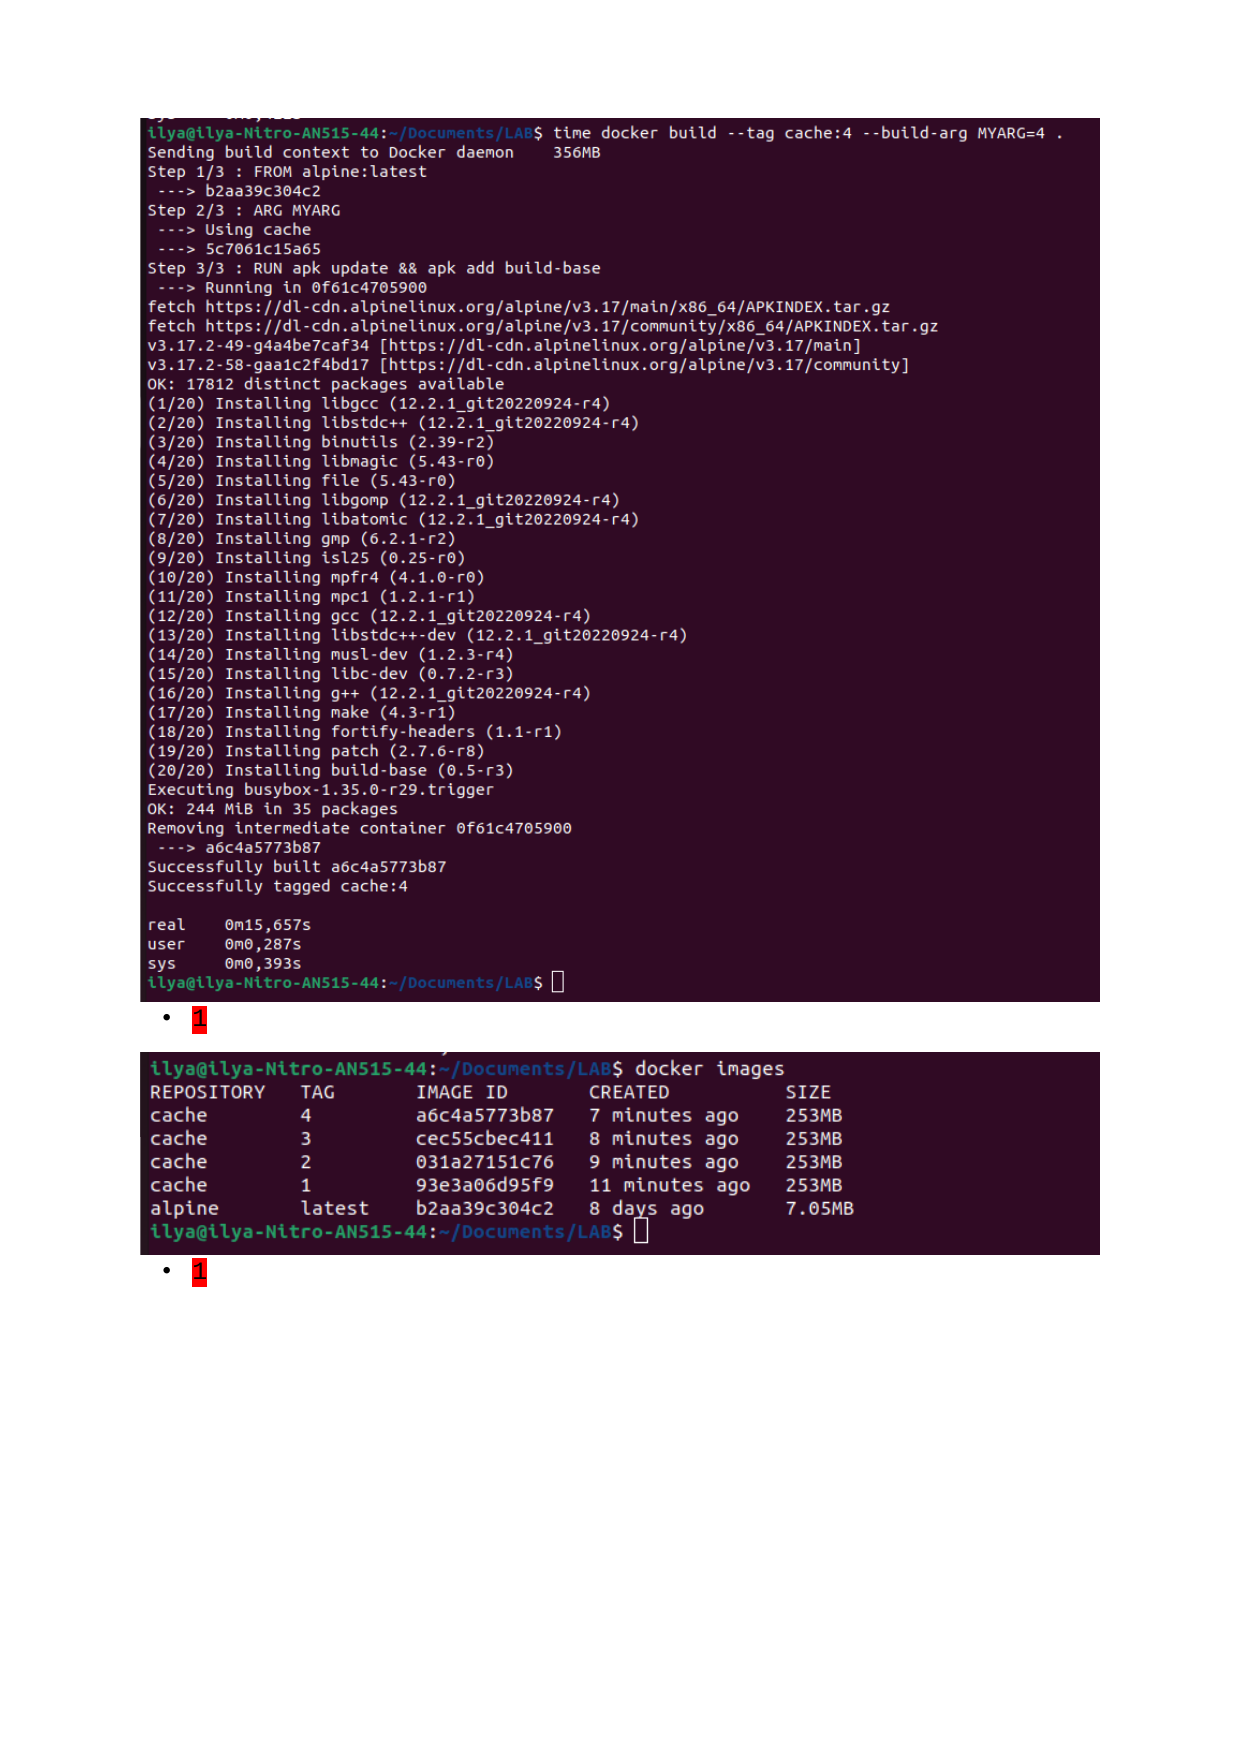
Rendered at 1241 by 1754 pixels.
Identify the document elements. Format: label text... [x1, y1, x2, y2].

list 1 [162, 1255, 1122, 1287]
list 1 [162, 1002, 1122, 1034]
picture [140, 1052, 1100, 1255]
picture [140, 118, 1100, 1002]
